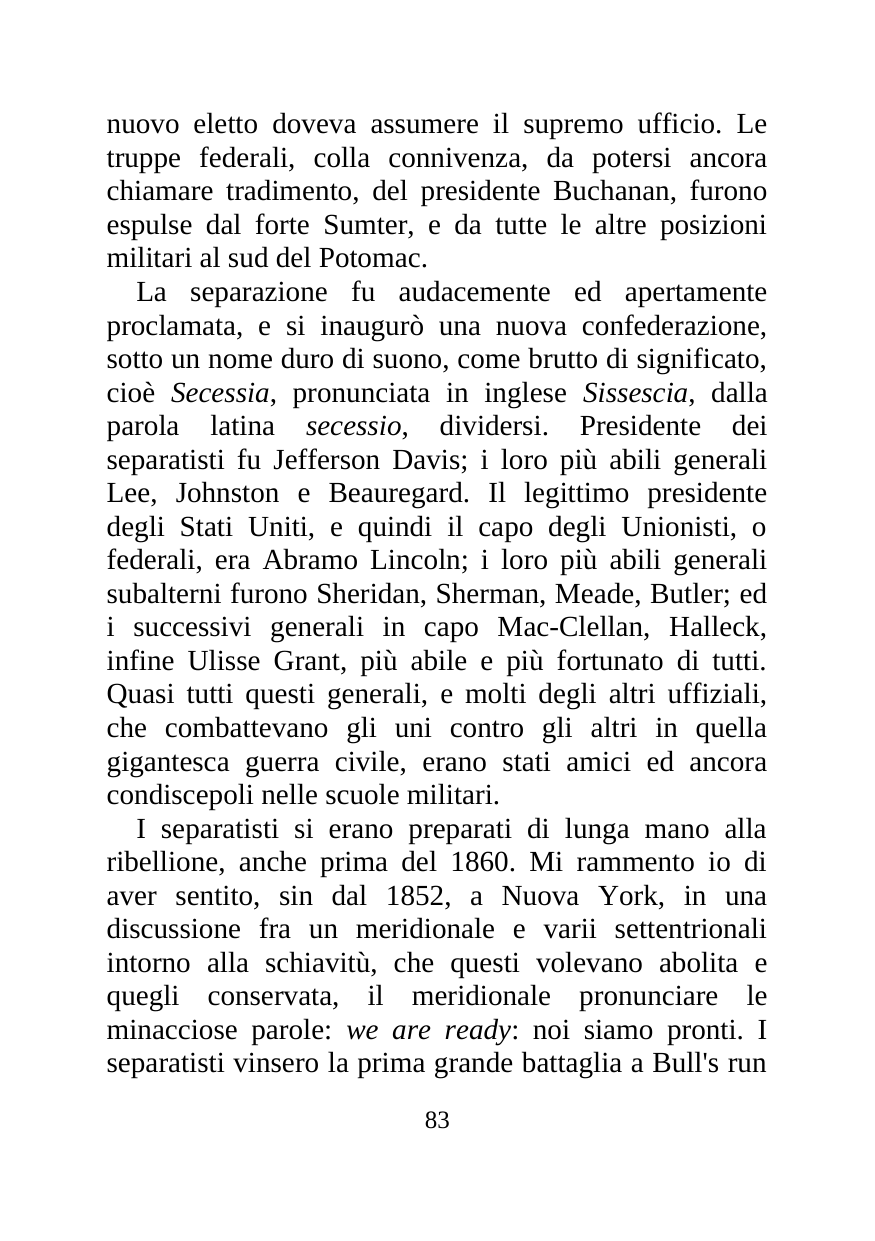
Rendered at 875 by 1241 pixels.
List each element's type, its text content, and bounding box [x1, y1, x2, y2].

text I separatisti si erano preparati di lunga mano alla ribellione, anche prima del 1860. Mi rammento io di aver sentito, sin dal 1852, a Nuova York, in una discussione fra un meridionale e varii settentrionali intorno alla schiavitù, che questi volevano abolita e quegli conservata, il meridionale pronunciare le minacciose parole: we are ready: noi siamo pronti. I separatisti vinsero la prima grande battaglia a Bull's run [106, 811, 768, 1079]
text La separazione fu audacemente ed apertamente proclamata, e si inaugurò una nuova confederazione, sotto un nome duro di suono, come brutto di significato, cioè Secessia, pronunciata in inglese Sissescia, dalla parola latina secessio, dividersi. Presidente dei separatisti fu Jefferson Davis; i loro più abili generali Lee, Johnston e Beauregard. Il legittimo presidente degli Stati Uniti, e quindi il capo degli Unionisti, o federali, era Abramo Lincoln; i loro più abili generali subalterni furono Sheridan, Sherman, Meade, Butler; ed i successivi generali in capo Mac-Clellan, Halleck, infine Ulisse Grant, più abile e più fortunato di tutti. Quasi tutti questi generali, e molti degli altri uffiziali, che combattevano gli uni contro gli altri in quella gigantesca guerra civile, erano stati amici ed ancora condiscepoli nelle scuole militari. [106, 274, 768, 811]
text nuovo eletto doveva assumere il supremo ufficio. Le truppe federali, colla connivenza, da potersi ancora chiamare tradimento, del presidente Buchanan, furono espulse dal forte Sumter, e da tutte le altre posizioni militari al sud del Potomac. [106, 106, 768, 274]
